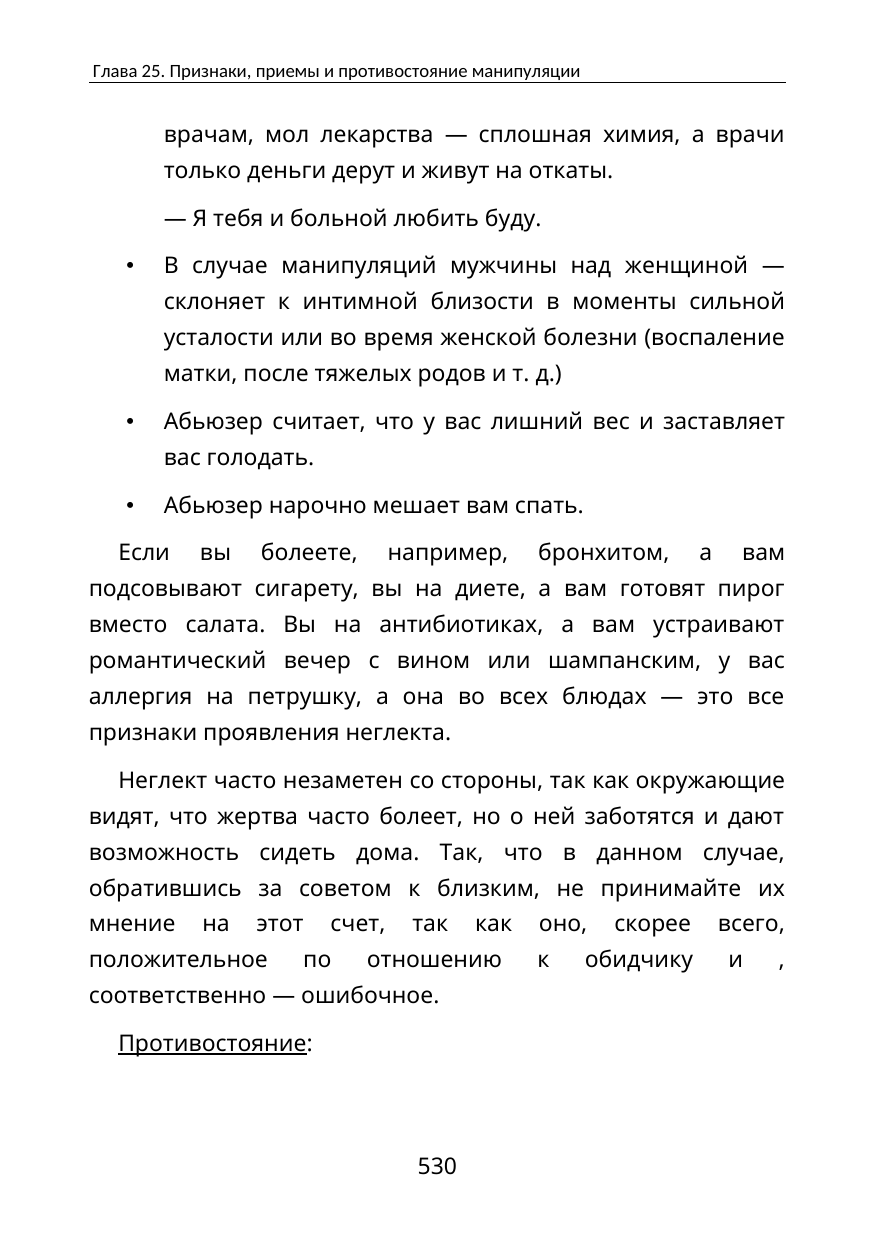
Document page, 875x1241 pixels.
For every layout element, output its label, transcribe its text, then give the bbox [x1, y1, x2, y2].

text Если вы болеете, например, бронхитом, а вам подсовывают сигарету, вы на диете, а вам готовят пирог вместо салата. Вы на антибиотиках, а вам устраивают романтический вечер с вином или шампанским, у вас аллергия на петрушку, а она во всех блюдах — это все признаки проявления неглекта. [88, 536, 786, 747]
list В случае манипуляций мужчины над женщиной — склоняет к интимной близости в моменты сильной усталости или во время женской болезни (воспаление матки, после тяжелых родов и т. д.) [126, 249, 786, 388]
list Абьюзер нарочно мешает вам спать. [126, 488, 786, 520]
text Неглект часто незаметен со стороны, так как окружающие видят, что жертва часто болеет, но о ней заботятся и дают возможность сидеть дома. Так, что в данном случае, обратившись за советом к близким, не принимайте их мнение на этот счет, так как оно, скорее всего, положительное по отношению к обидчику и , соответственно — ошибочное. [88, 764, 786, 1011]
text Противостояние: [88, 1027, 786, 1058]
list — Я тебя и больной любить буду. [126, 202, 786, 233]
list врачам, мол лекарства — сплошная химия, а врачи только деньги дерут и живут на откаты. [126, 118, 786, 185]
list Абьюзер считает, что у вас лишний вес и заставляет вас голодать. [126, 405, 786, 472]
